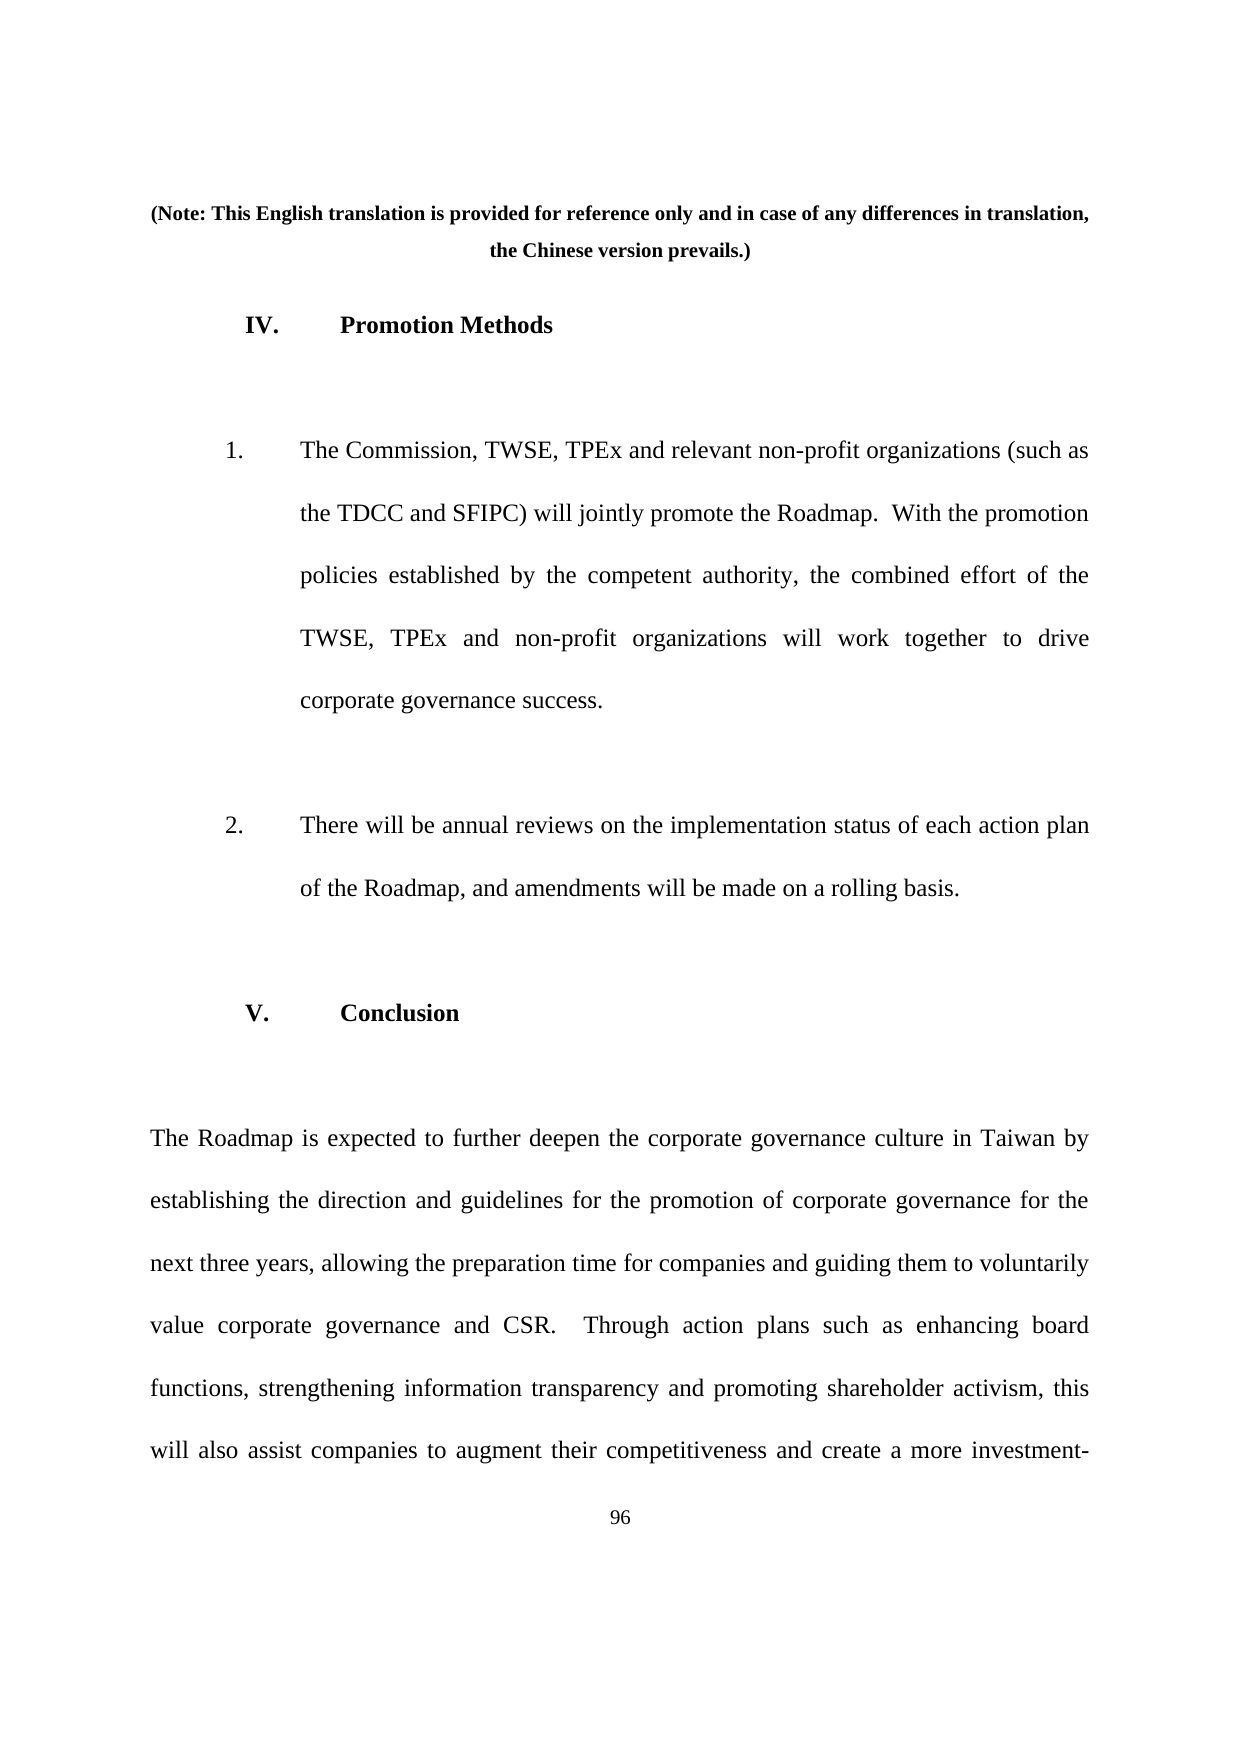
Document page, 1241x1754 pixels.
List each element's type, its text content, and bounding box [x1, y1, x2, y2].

text The Roadmap is expected to further deepen the corporate governance culture in Taiwan by establishing the direction and guidelines for the promotion of corporate governance for the next three years, allowing the preparation time for companies and guiding them to voluntarily value corporate governance and CSR. Through action plans such as enhancing board functions, strengthening information transparency and promoting shareholder activism, this will also assist companies to augment their competitiveness and create a more investment- [150, 1096, 1090, 1471]
list There will be annual reviews on the implementation status of each action plan of the Roadmap, and amendments will be made on a rolling basis. [225, 783, 1090, 908]
list Promotion Methods [245, 283, 1090, 346]
list Conclusion [245, 971, 1090, 1033]
list The Commission, TWSE, TPEx and relevant non-profit organizations (such as the TDCC and SFIPC) will jointly promote the Roadmap. With the promotion policies established by the competent authority, the combined effort of the TWSE, TPEx and non-profit organizations will work together to drive corporate governance success. [225, 408, 1090, 721]
